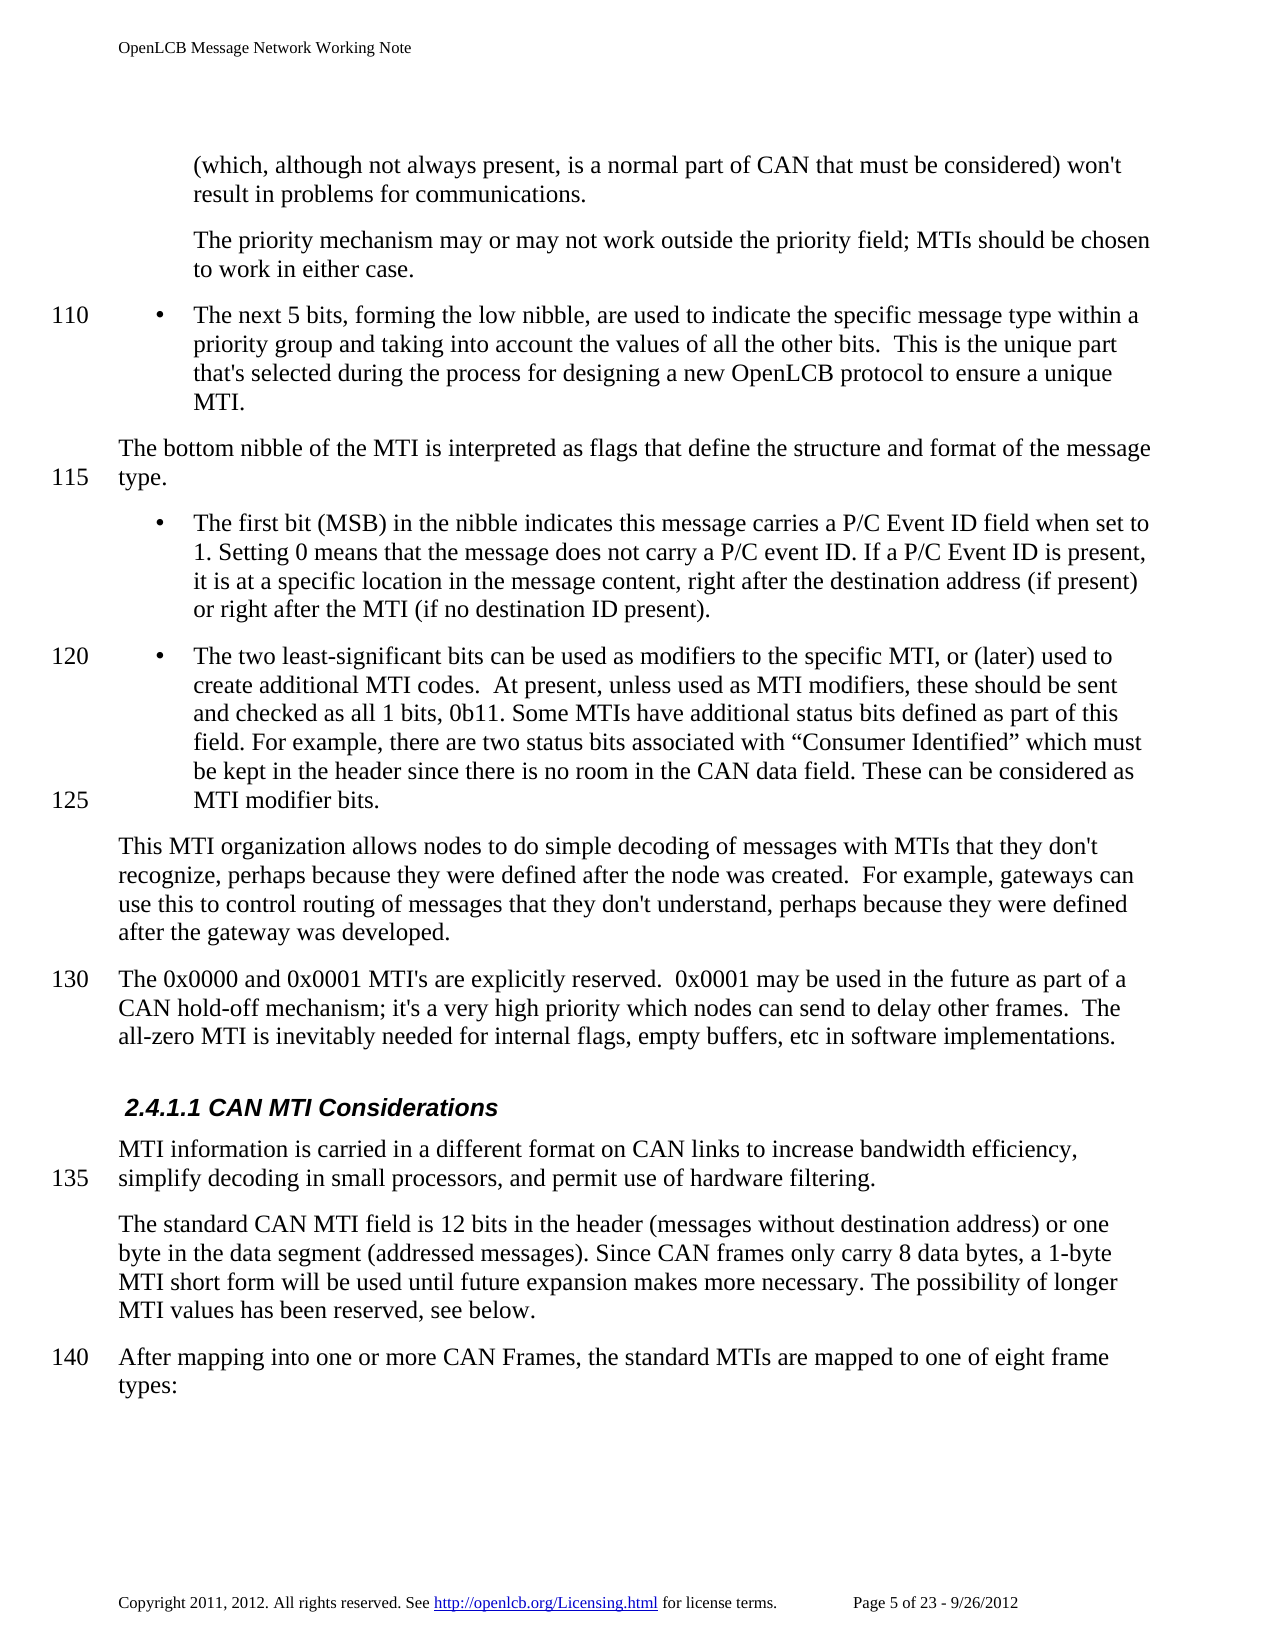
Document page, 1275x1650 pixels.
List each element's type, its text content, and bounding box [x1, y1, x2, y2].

text MTI information is carried in a different format on CAN links to increase bandwidth efficiency, simplify decoding in small processors, and permit use of hardware filtering. [118, 1134, 1157, 1191]
list (which, although not always present, is a normal part of CAN that must be considered) won't result in problems for communications. [156, 150, 1157, 207]
list The two least-significant bits can be used as modifiers to the specific MTI, or (later) used to create additional MTI codes. At present, unless used as MTI modifiers, these should be sent and checked as all 1 bits, 0b11. Some MTIs have additional status bits defined as part of this field. For example, there are two status bits associated with “Consumer Identified” which must be kept in the header since there is no room in the CAN data field. These can be considered as MTI modifier bits. [156, 641, 1157, 813]
text The bottom nibble of the MTI is interpreted as flags that define the structure and format of the message type. [118, 433, 1157, 491]
text The 0x0000 and 0x0001 MTI's are explicitly reserved. 0x0001 may be used in the future as part of a CAN hold-off mechanism; it's a very high priority which nodes can send to delay other frames. The all-zero MTI is inevitably needed for internal flags, empty buffers, etc in software implementations. [118, 964, 1157, 1050]
text After mapping into one or more CAN Frames, the standard MTIs are mapped to one of eight frame types: [118, 1342, 1157, 1399]
subtitle CAN MTI Considerations [118, 1093, 1157, 1121]
text The priority mechanism may or may not work outside the priority field; MTIs should be chosen to work in either case. [193, 225, 1157, 283]
list The first bit (MSB) in the nibble indicates this message carries a P/C Event ID field when set to 1. Setting 0 means that the message does not carry a P/C event ID. If a P/C Event ID is present, it is at a specific location in the message content, right after the destination address (if present) or right after the MTI (if no destination ID present). [156, 508, 1157, 623]
list The next 5 bits, forming the low nibble, are used to indicate the specific message type within a priority group and taking into account the values of all the other bits. This is the unique part that's selected during the process for designing a new OpenLCB protocol to ensure a unique MTI. [156, 300, 1157, 415]
text The standard CAN MTI field is 12 bits in the header (messages without destination address) or one byte in the data segment (addressed messages). Since CAN frames only carry 8 data bytes, a 1-byte MTI short form will be used until future expansion makes more necessary. The possibility of longer MTI values has been reserved, see below. [118, 1209, 1157, 1324]
text This MTI organization allows nodes to do simple decoding of messages with MTIs that they don't recognize, perhaps because they were defined after the node was created. For example, gateways can use this to control routing of messages that they don't understand, perhaps because they were defined after the gateway was developed. [118, 831, 1157, 946]
